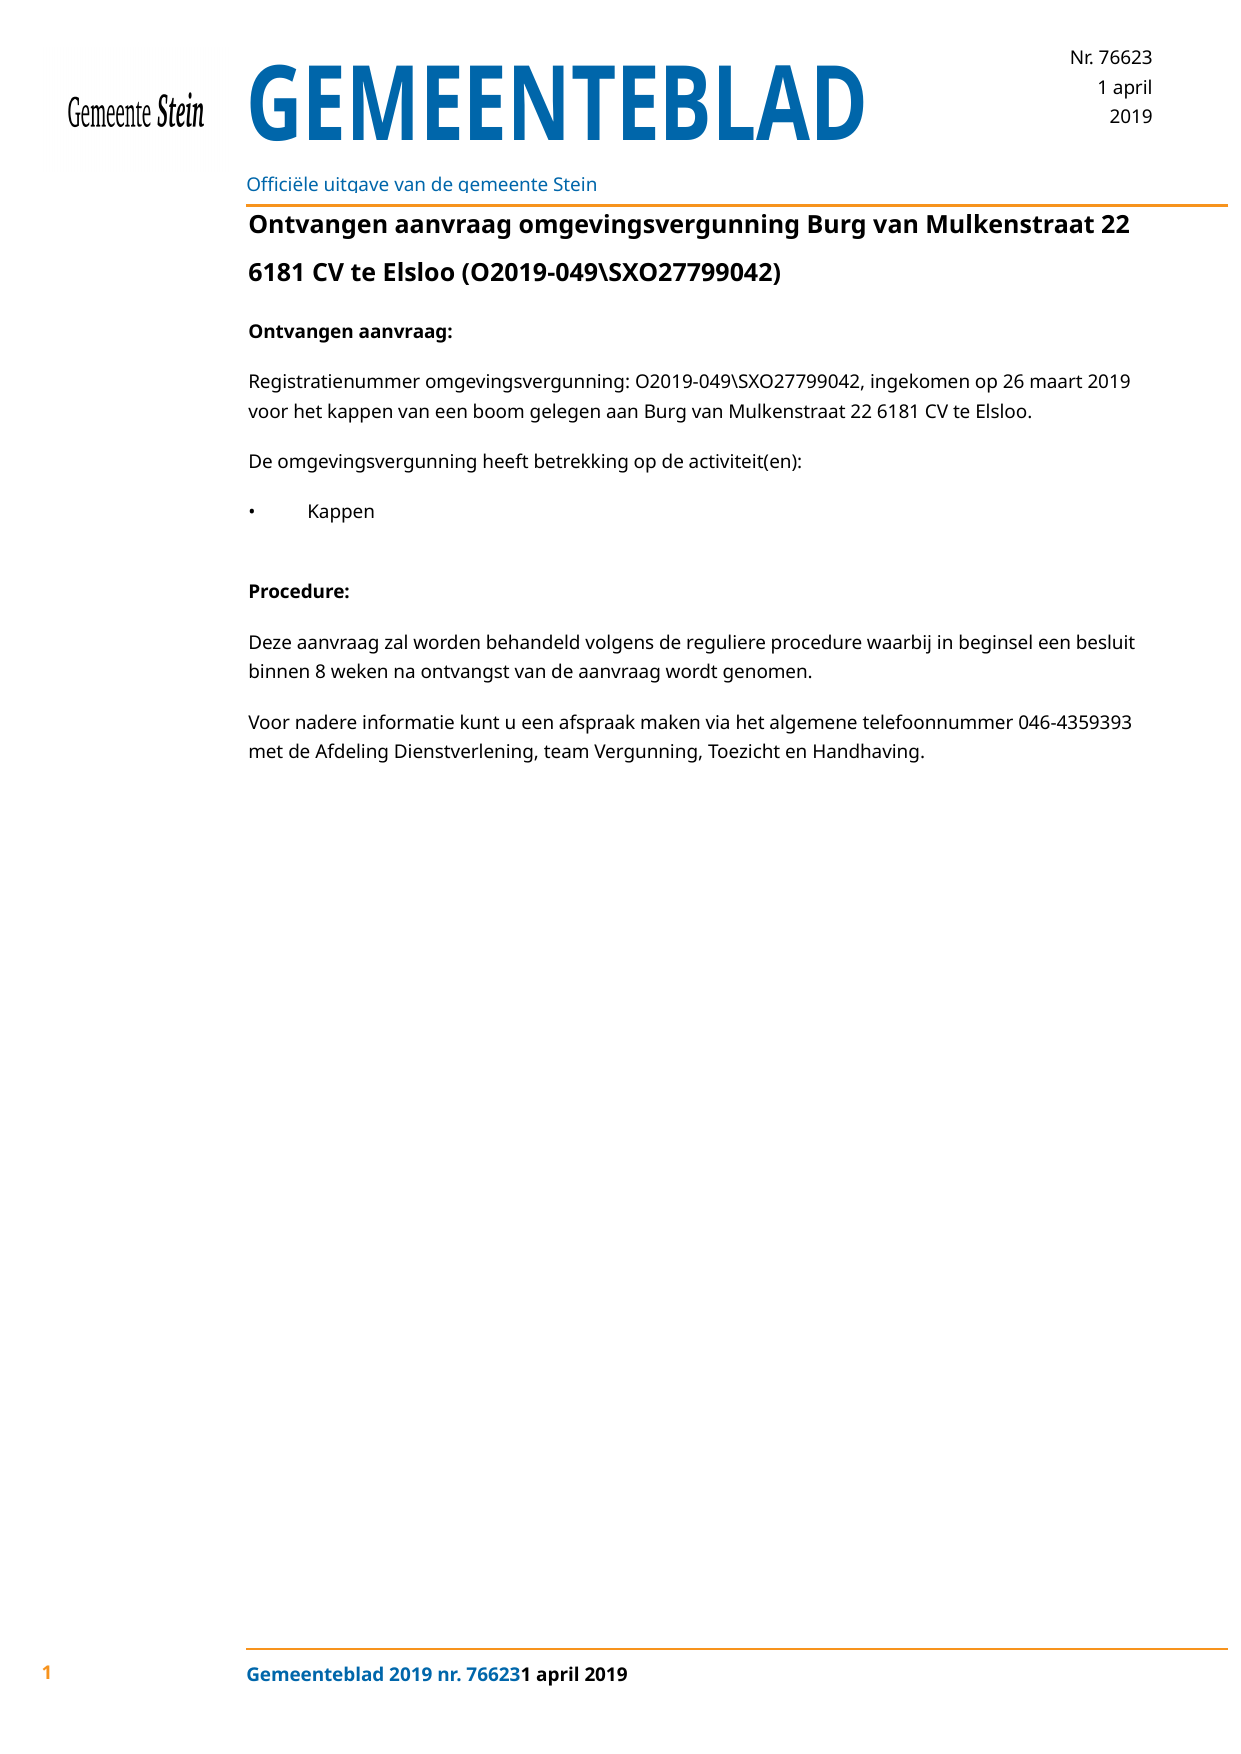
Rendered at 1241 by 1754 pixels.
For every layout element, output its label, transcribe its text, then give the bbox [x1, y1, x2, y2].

list Kappen [248, 499, 1152, 524]
text Deze aanvraag zal worden behandeld volgens de reguliere procedure waarbij in beginsel een besluit binnen 8 weken na ontvangst van de aanvraag wordt genomen. [248, 629, 1152, 684]
text Ontvangen aanvraag omgevingsvergunning Burg van Mulkenstraat 22 6181 CV te Elsloo (O2019-049\SXO27799042) [248, 207, 1152, 288]
text Procedure: [248, 579, 1152, 604]
picture [41, 47, 231, 172]
text Ontvangen aanvraag: [248, 318, 1152, 344]
text Voor nadere informatie kunt u een afspraak maken via het algemene telefoonnummer 046-4359393 met de Afdeling Dienstverlening, team Vergunning, Toezicht en Handhaving. [248, 709, 1152, 764]
text De omgevingsvergunning heeft betrekking op de activiteit(en): [248, 448, 1152, 474]
text Registratienummer omgevingsvergunning: O2019-049\SXO27799042, ingekomen op 26 maart 2019 voor het kappen van een boom gelegen aan Burg van Mulkenstraat 22 6181 CV te Elsloo. [248, 368, 1152, 424]
